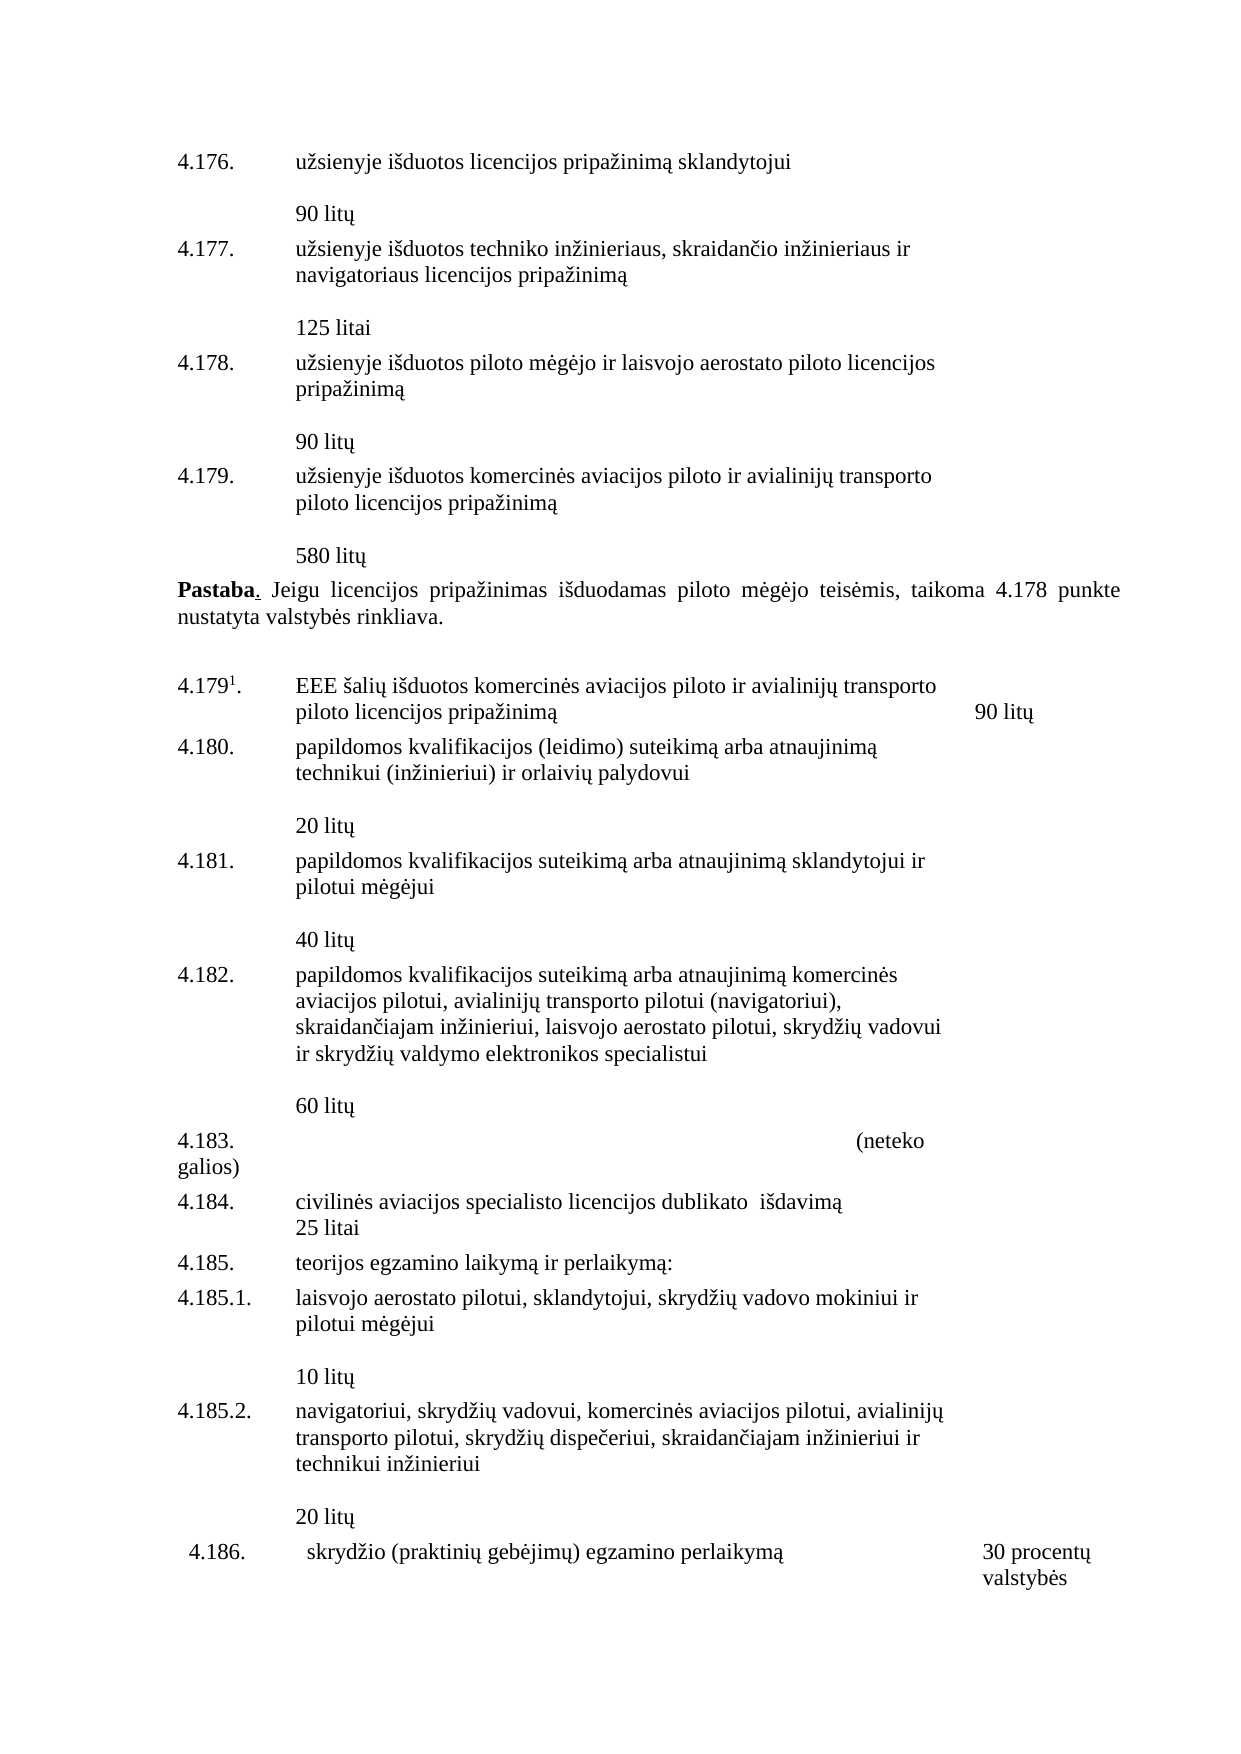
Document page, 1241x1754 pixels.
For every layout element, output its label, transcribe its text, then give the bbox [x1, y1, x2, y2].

text 4.185.2. navigatoriui, skrydžių vadovui, komercinės aviacijos pilotui, avialinijų transporto pilotui, skrydžių dispečeriui, skraidančiajam inžinieriui ir technikui inžinieriui 20 litų [177, 1398, 945, 1529]
list (neteko galios) [177, 1127, 945, 1180]
text 4.180. papildomos kvalifikacijos (leidimo) suteikimą arba atnaujinimą technikui (inžinieriui) ir orlaivių palydovui 20 litų [177, 733, 945, 838]
text 4.179. užsienyje išduotos komercinės aviacijos piloto ir avialinijų transporto piloto licencijos pripažinimą 580 litų [177, 463, 945, 568]
text 4.1791. EEE šalių išduotos komercinės aviacijos piloto ir avialinijų transporto piloto licencijos pripažinimą 90 litų [177, 672, 1122, 725]
text 4.184. civilinės aviacijos specialisto licencijos dublikato išdavimą 25 litai [177, 1188, 945, 1241]
text 4.185.1. laisvojo aerostato pilotui, sklandytojui, skrydžių vadovo mokiniui ir pilotui mėgėjui 10 litų [177, 1284, 945, 1389]
text 4.181. papildomos kvalifikacijos suteikimą arba atnaujinimą sklandytojui ir pilotui mėgėjui 40 litų [177, 847, 945, 952]
text 4.176. užsienyje išduotos licencijos pripažinimą sklandytojui 90 litų [177, 148, 945, 227]
table_header 30 procentų valstybės [971, 1538, 1163, 1590]
text 4.185. teorijos egzamino laikymą ir perlaikymą: [177, 1249, 945, 1276]
text Pastaba. Jeigu licencijos pripažinimas išduodamas piloto mėgėjo teisėmis, taikoma 4.178 punkte nustatyta valstybės rinkliava. [177, 576, 1122, 629]
text 4.182. papildomos kvalifikacijos suteikimą arba atnaujinimą komercinės aviacijos pilotui, avialinijų transporto pilotui (navigatoriui), skraidančiajam inžinieriui, laisvojo aerostato pilotui, skrydžių vadovui ir skrydžių valdymo elektronikos specialistui 60 litų [177, 961, 945, 1119]
text 4.177. užsienyje išduotos techniko inžinieriaus, skraidančio inžinieriaus ir navigatoriaus licencijos pripažinimą 125 litai [177, 235, 945, 341]
table_header skrydžio (praktinių gebėjimų) egzamino perlaikymą [295, 1538, 971, 1590]
text 4.178. užsienyje išduotos piloto mėgėjo ir laisvojo aerostato piloto licencijos pripažinimą 90 litų [177, 349, 945, 454]
table_header 4.186. [177, 1538, 295, 1590]
